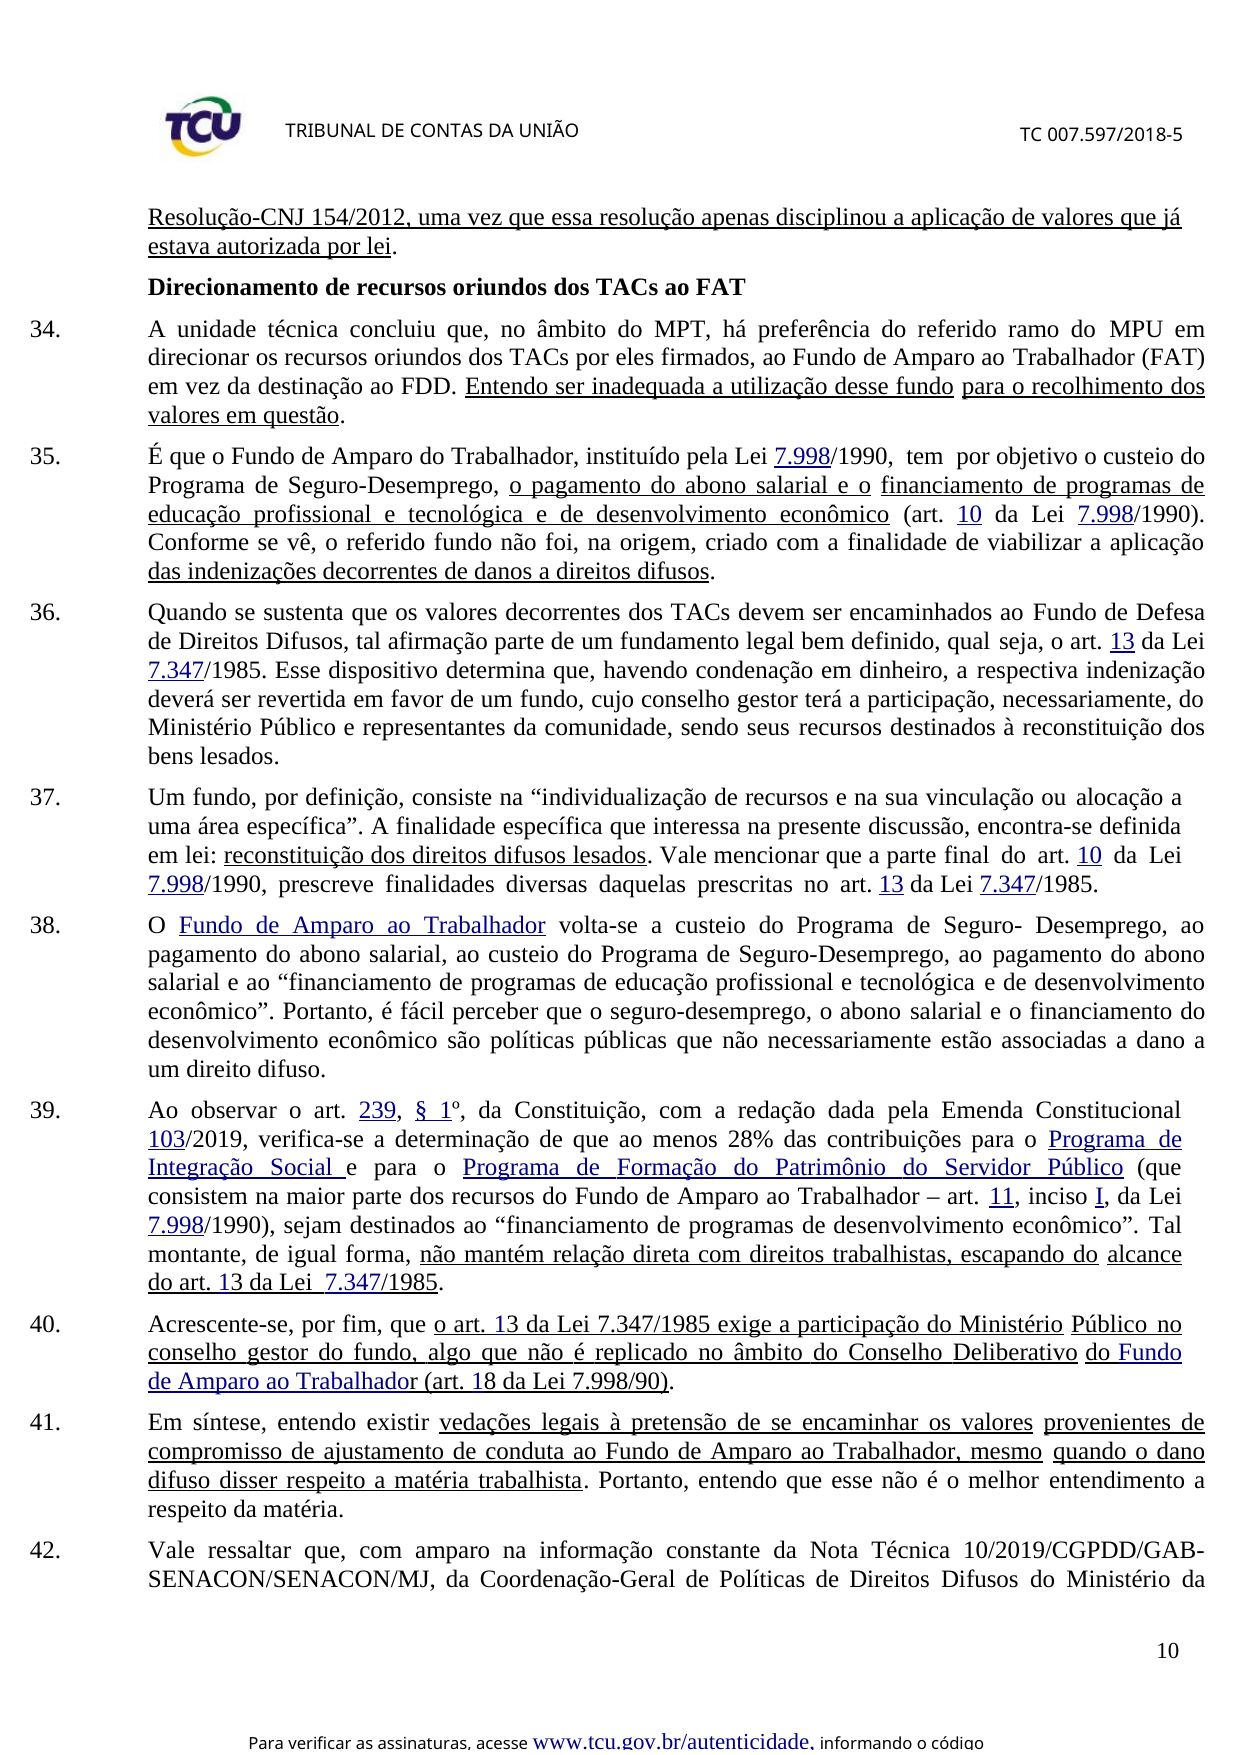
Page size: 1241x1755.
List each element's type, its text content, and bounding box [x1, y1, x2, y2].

list Ao observar o art. 239, § 1º, da Constituição, com a redação dada pela Emenda Constitucional 103/2019, verifica-se a determinação de que ao menos 28% das contribuições para o Programa de Integração Social e para o Programa de Formação do Patrimônio do Servidor Público (que consistem na maior parte dos recursos do Fundo de Amparo ao Trabalhador – art. 11, inciso I, da Lei 7.998/1990), sejam destinados ao “financiamento de programas de desenvolvimento econômico”. Tal montante, de igual forma, não mantém relação direta com direitos trabalhistas, escapando do alcance do art. 13 da Lei 7.347/1985. [125, 1095, 1182, 1296]
text Resolução-CNJ 154/2012, uma vez que essa resolução apenas disciplinou a aplicação de valores que já [148, 202, 1182, 227]
list Um fundo, por definição, consiste na “individualização de recursos e na sua vinculação ou alocação a uma área específica”. A finalidade específica que interessa na presente discussão, encontra-se definida em lei: reconstituição dos direitos difusos lesados. Vale mencionar que a parte final do art. 10 da Lei 7.998/1990, prescreve finalidades diversas daquelas prescritas no art. 13 da Lei 7.347/1985. [125, 782, 1182, 897]
text estava autorizada por lei. [148, 229, 1182, 260]
list Acrescente-se, por fim, que o art. 13 da Lei 7.347/1985 exige a participação do Ministério Público no conselho gestor do fundo, algo que não é replicado no âmbito do Conselho Deliberativo do Fundo de Amparo ao Trabalhador (art. 18 da Lei 7.998/90). [125, 1309, 1182, 1395]
list Quando se sustenta que os valores decorrentes dos TACs devem ser encaminhados ao Fundo de Defesa de Direitos Difusos, tal afirmação parte de um fundamento legal bem definido, qual seja, o art. 13 da Lei 7.347/1985. Esse dispositivo determina que, havendo condenação em dinheiro, a respectiva indenização deverá ser revertida em favor de um fundo, cujo conselho gestor terá a participação, necessariamente, do Ministério Público e representantes da comunidade, sendo seus recursos destinados à reconstituição dos bens lesados. [125, 597, 1205, 770]
list É que o Fundo de Amparo do Trabalhador, instituído pela Lei 7.998/1990, tem por objetivo o custeio do Programa de Seguro-Desemprego, o pagamento do abono salarial e o financiamento de programas de educação profissional e tecnológica e de desenvolvimento econômico (art. 10 da Lei 7.998/1990). Conforme se vê, o referido fundo não foi, na origem, criado com a finalidade de viabilizar a aplicação das indenizações decorrentes de danos a direitos difusos. [125, 441, 1205, 585]
list Em síntese, entendo existir vedações legais à pretensão de se encaminhar os valores provenientes de compromisso de ajustamento de conduta ao Fundo de Amparo ao Trabalhador, mesmo quando o dano difuso disser respeito a matéria trabalhista. Portanto, entendo que esse não é o melhor entendimento a respeito da matéria. [125, 1407, 1205, 1522]
list A unidade técnica concluiu que, no âmbito do MPT, há preferência do referido ramo do MPU em direcionar os recursos oriundos dos TACs por eles firmados, ao Fundo de Amparo ao Trabalhador (FAT) em vez da destinação ao FDD. Entendo ser inadequada a utilização desse fundo para o recolhimento dos valores em questão. [125, 314, 1205, 429]
list Vale ressaltar que, com amparo na informação constante da Nota Técnica 10/2019/CGPDD/GAB-SENACON/SENACON/MJ, da Coordenação-Geral de Políticas de Direitos Difusos do Ministério da [125, 1535, 1205, 1592]
subtitle Direcionamento de recursos oriundos dos TACs ao FAT [148, 272, 1205, 301]
list O Fundo de Amparo ao Trabalhador volta-se a custeio do Programa de Seguro- Desemprego, ao pagamento do abono salarial, ao custeio do Programa de Seguro-Desemprego, ao pagamento do abono salarial e ao “financiamento de programas de educação profissional e tecnológica e de desenvolvimento econômico”. Portanto, é fácil perceber que o seguro-desemprego, o abono salarial e o financiamento do desenvolvimento econômico são políticas públicas que não necessariamente estão associadas a dano a um direito difuso. [125, 910, 1205, 1082]
